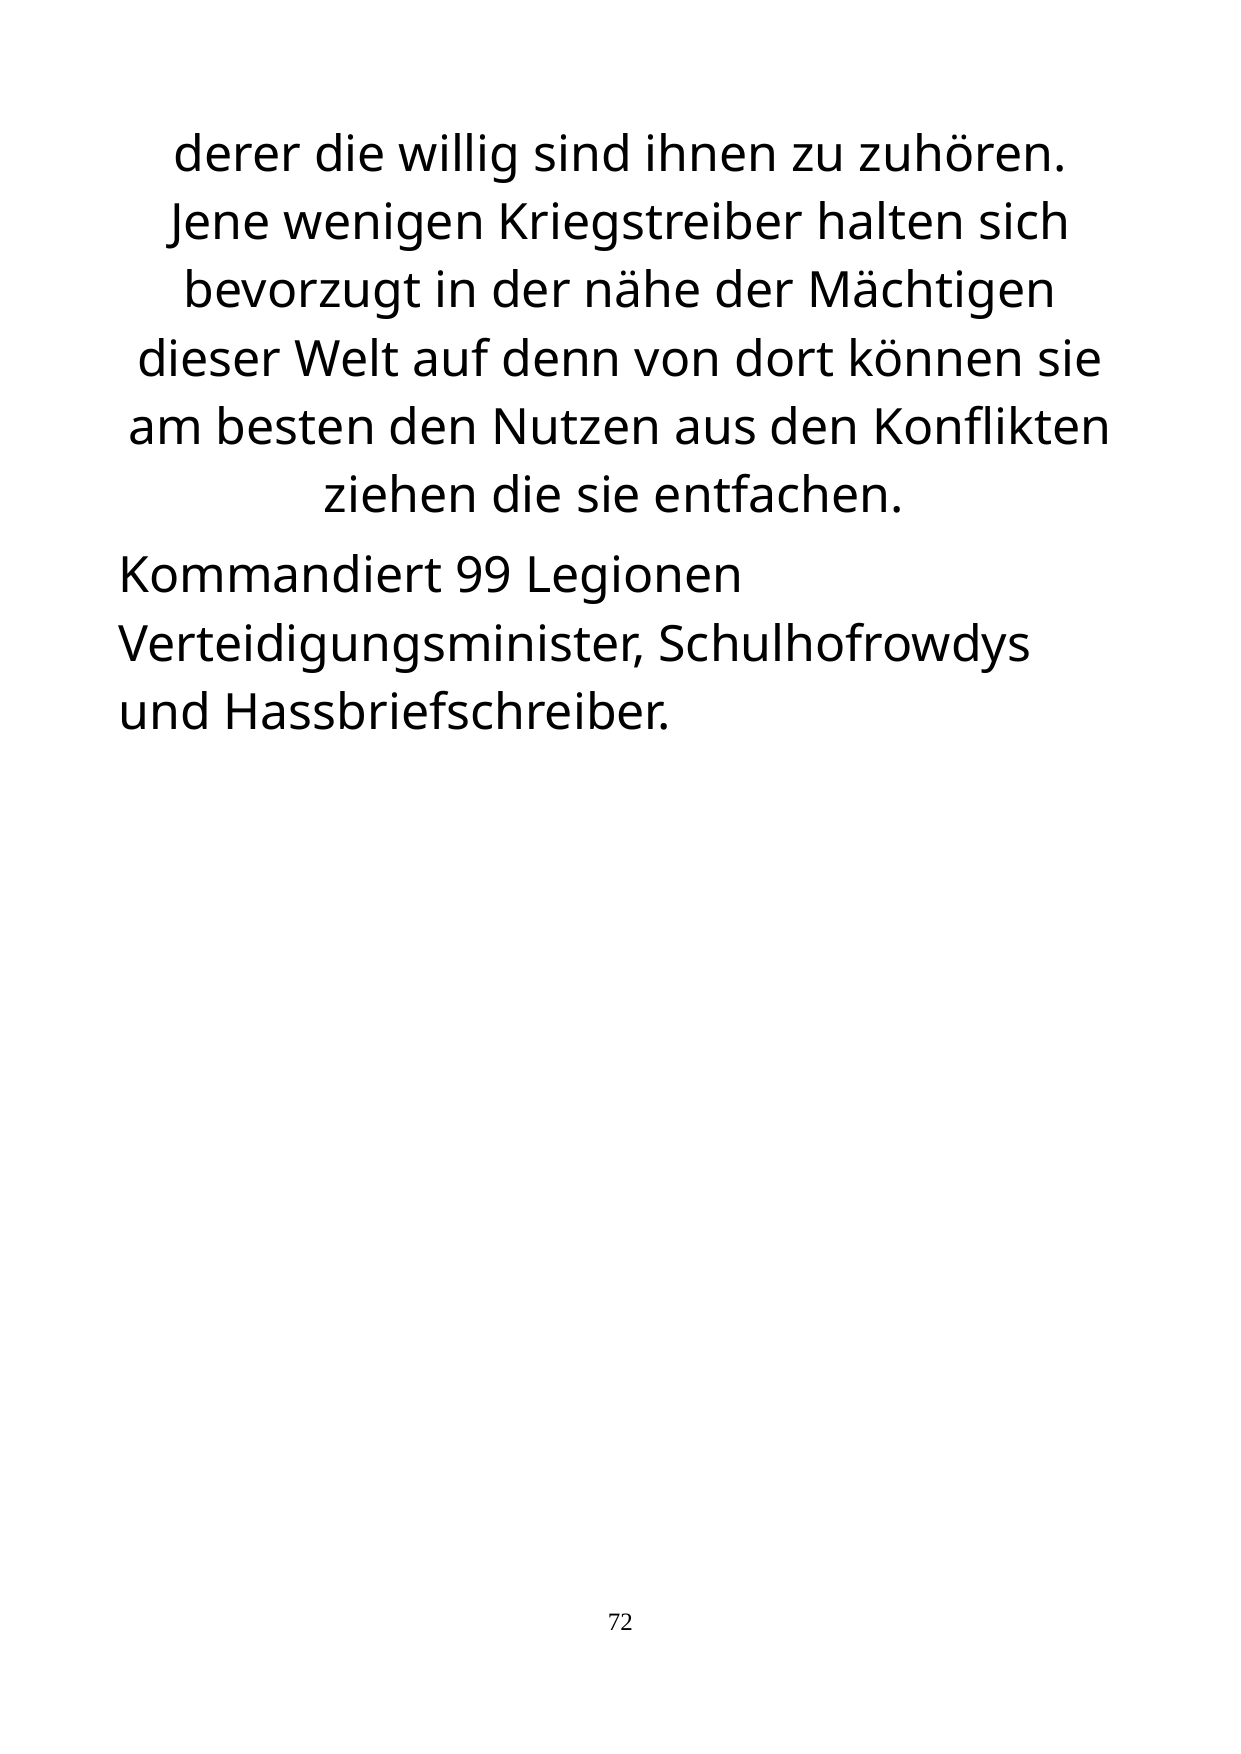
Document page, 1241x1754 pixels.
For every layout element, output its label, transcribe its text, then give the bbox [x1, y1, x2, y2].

text derer die willig sind ihnen zu zuhören. Jene wenigen Kriegstreiber halten sich bevorzugt in der nähe der Mächtigen dieser Welt auf denn von dort können sie am besten den Nutzen aus den Konflikten ziehen die sie entfachen. [118, 118, 1122, 527]
text Kommandiert 99 Legionen Verteidigungsminister, Schulhofrowdys und Hassbriefschreiber. [118, 539, 1122, 744]
